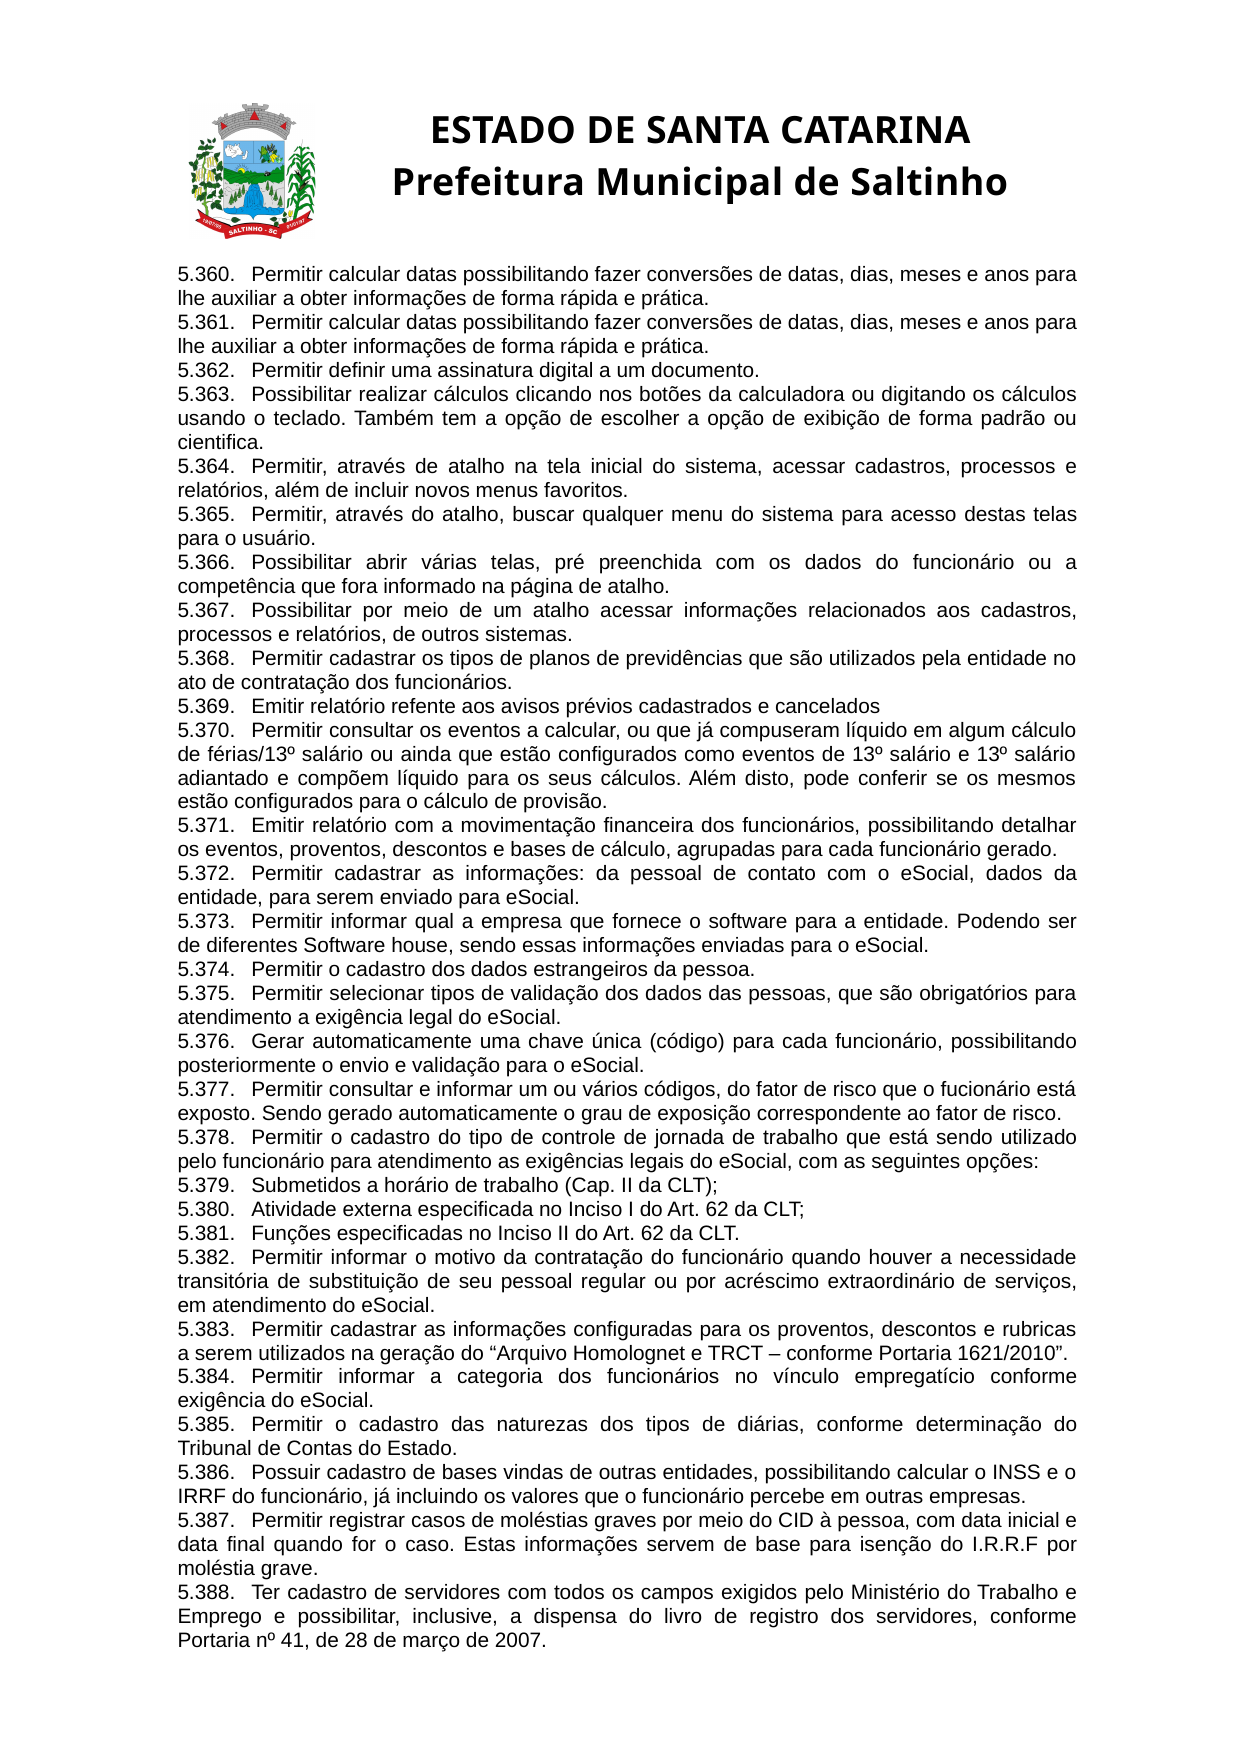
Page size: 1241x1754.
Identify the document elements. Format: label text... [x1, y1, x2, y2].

list Submetidos a horário de trabalho (Cap. II da CLT); [177, 1173, 1078, 1197]
list Possuir cadastro de bases vindas de outras entidades, possibilitando calcular o INSS e o IRRF do funcionário, já incluindo os valores que o funcionário percebe em outras empresas. [177, 1460, 1078, 1508]
list Ter cadastro de servidores com todos os campos exigidos pelo Ministério do Trabalho e Emprego e possibilitar, inclusive, a dispensa do livro de registro dos servidores, conforme Portaria nº 41, de 28 de março de 2007. [177, 1580, 1078, 1652]
list Permitir consultar os eventos a calcular, ou que já compuseram líquido em algum cálculo de férias/13º salário ou ainda que estão configurados como eventos de 13º salário e 13º salário adiantado e compõem líquido para os seus cálculos. Além disto, pode conferir se os mesmos estão configurados para o cálculo de provisão. [177, 717, 1078, 813]
list Possibilitar abrir várias telas, pré preenchida com os dados do funcionário ou a competência que fora informado na página de atalho. [177, 550, 1078, 598]
list Permitir informar qual a empresa que fornece o software para a entidade. Podendo ser de diferentes Software house, sendo essas informações enviadas para o eSocial. [177, 909, 1078, 957]
list Emitir relatório com a movimentação financeira dos funcionários, possibilitando detalhar os eventos, proventos, descontos e bases de cálculo, agrupadas para cada funcionário gerado. [177, 813, 1078, 861]
list Permitir calcular datas possibilitando fazer conversões de datas, dias, meses e anos para lhe auxiliar a obter informações de forma rápida e prática. [177, 262, 1078, 310]
list Permitir cadastrar os tipos de planos de previdências que são utilizados pela entidade no ato de contratação dos funcionários. [177, 646, 1078, 693]
list Permitir, através do atalho, buscar qualquer menu do sistema para acesso destas telas para o usuário. [177, 502, 1078, 550]
list Permitir registrar casos de moléstias graves por meio do CID à pessoa, com data inicial e data final quando for o caso. Estas informações servem de base para isenção do I.R.R.F por moléstia grave. [177, 1508, 1078, 1580]
list Permitir, através de atalho na tela inicial do sistema, acessar cadastros, processos e relatórios, além de incluir novos menus favoritos. [177, 454, 1078, 502]
list Possibilitar realizar cálculos clicando nos botões da calculadora ou digitando os cálculos usando o teclado. Também tem a opção de escolher a opção de exibição de forma padrão ou cientifica. [177, 382, 1078, 454]
list Permitir calcular datas possibilitando fazer conversões de datas, dias, meses e anos para lhe auxiliar a obter informações de forma rápida e prática. [177, 310, 1078, 358]
list Gerar automaticamente uma chave única (código) para cada funcionário, possibilitando posteriormente o envio e validação para o eSocial. [177, 1029, 1078, 1077]
list Permitir cadastrar as informações: da pessoal de contato com o eSocial, dados da entidade, para serem enviado para eSocial. [177, 861, 1078, 909]
list Funções especificadas no Inciso II do Art. 62 da CLT. [177, 1221, 1078, 1244]
list Permitir definir uma assinatura digital a um documento. [177, 358, 1078, 382]
list Atividade externa especificada no Inciso I do Art. 62 da CLT; [177, 1197, 1078, 1221]
list Permitir selecionar tipos de validação dos dados das pessoas, que são obrigatórios para atendimento a exigência legal do eSocial. [177, 981, 1078, 1029]
list Permitir cadastrar as informações configuradas para os proventos, descontos e rubricas a serem utilizados na geração do “Arquivo Homolognet e TRCT – conforme Portaria 1621/2010”. [177, 1316, 1078, 1364]
list Permitir informar o motivo da contratação do funcionário quando houver a necessidade transitória de substituição de seu pessoal regular ou por acréscimo extraordinário de serviços, em atendimento do eSocial. [177, 1244, 1078, 1316]
list Permitir consultar e informar um ou vários códigos, do fator de risco que o fucionário está exposto. Sendo gerado automaticamente o grau de exposição correspondente ao fator de risco. [177, 1077, 1078, 1125]
list Permitir o cadastro do tipo de controle de jornada de trabalho que está sendo utilizado pelo funcionário para atendimento as exigências legais do eSocial, com as seguintes opções: [177, 1125, 1078, 1173]
list Permitir o cadastro dos dados estrangeiros da pessoa. [177, 957, 1078, 981]
list Permitir o cadastro das naturezas dos tipos de diárias, conforme determinação do Tribunal de Contas do Estado. [177, 1412, 1078, 1460]
list Possibilitar por meio de um atalho acessar informações relacionados aos cadastros, processos e relatórios, de outros sistemas. [177, 598, 1078, 646]
list Permitir informar a categoria dos funcionários no vínculo empregatício conforme exigência do eSocial. [177, 1364, 1078, 1412]
list Emitir relatório refente aos avisos prévios cadastrados e cancelados [177, 693, 1078, 717]
